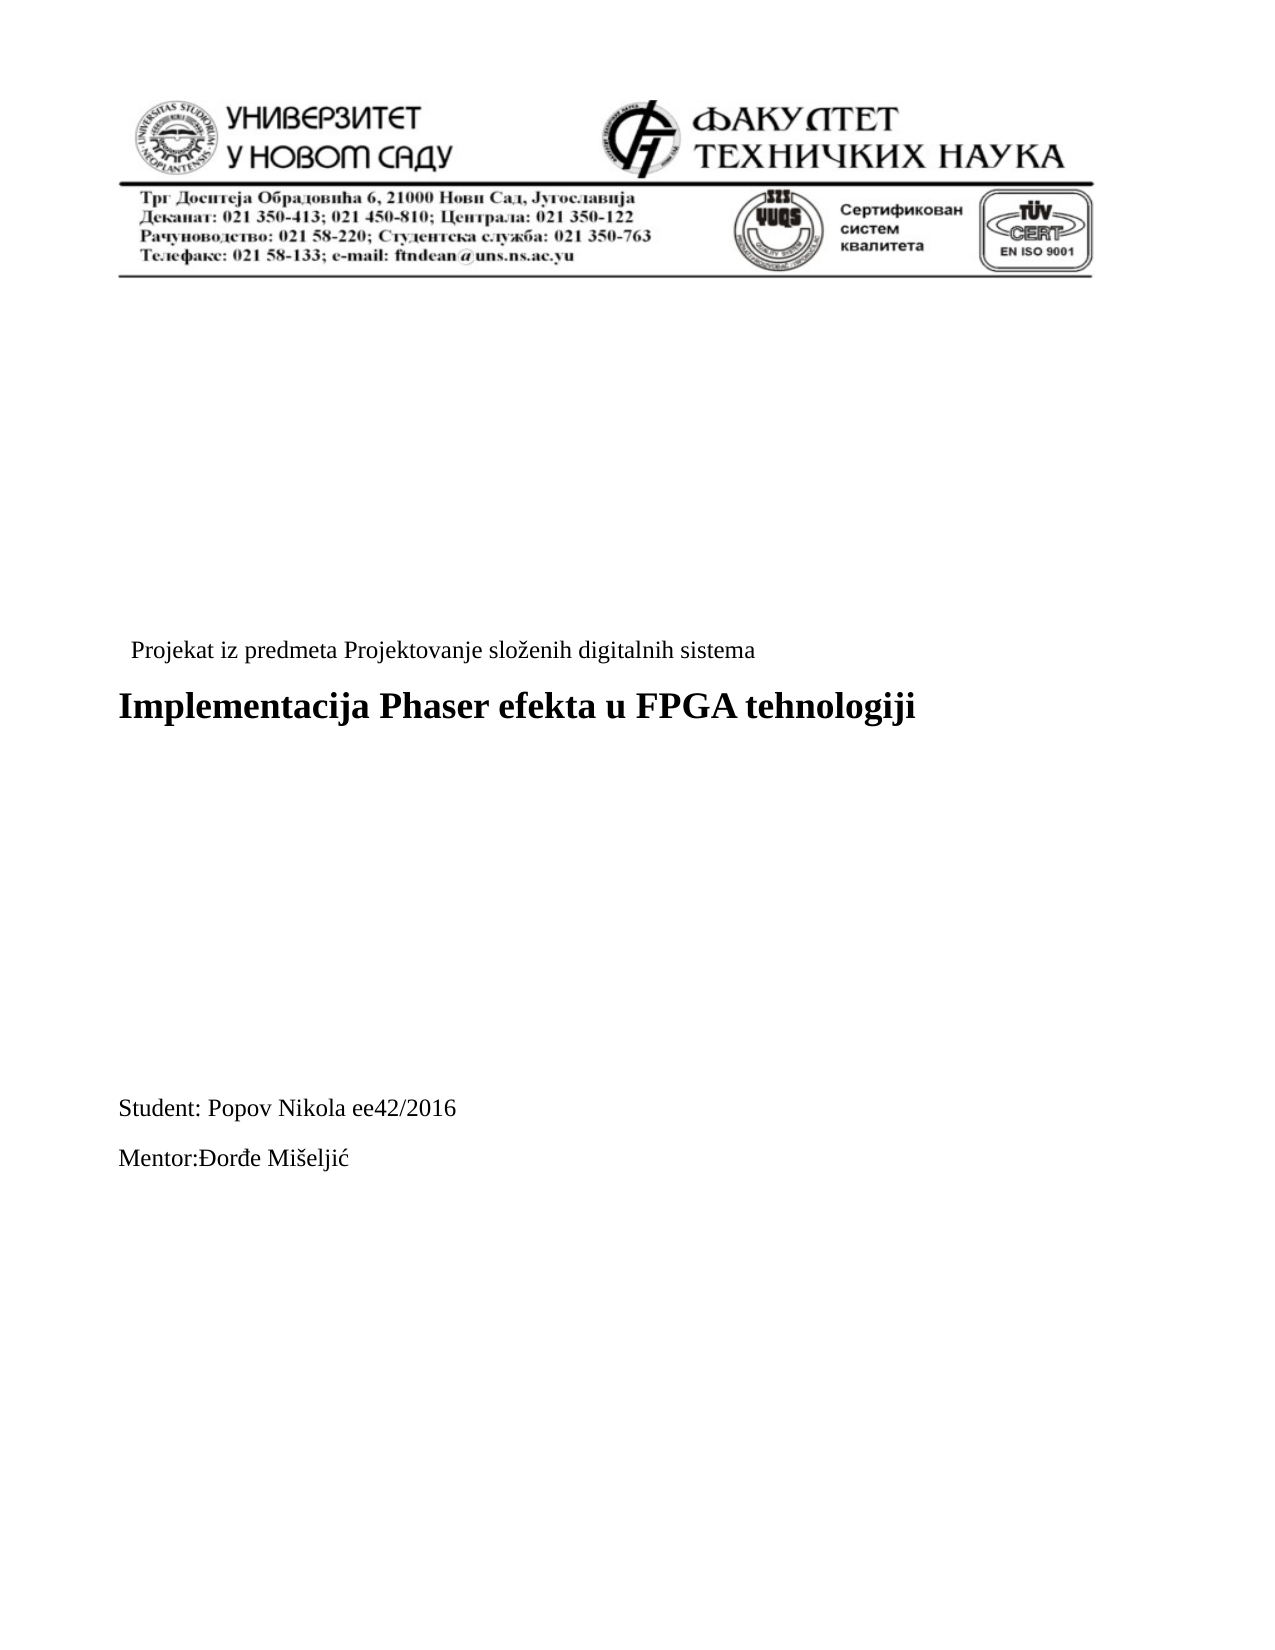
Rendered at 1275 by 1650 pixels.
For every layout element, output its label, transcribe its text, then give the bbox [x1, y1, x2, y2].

picture [118, 100, 1096, 279]
text Student: Popov Nikola ee42/2016 [118, 1093, 1157, 1122]
text Implementacija Phaser efekta u FPGA tehnologiji [118, 684, 1157, 727]
text Projekat iz predmeta Projektovanje složenih digitalnih sistema [118, 635, 1157, 663]
text Mentor:Đorđe Mišeljić [118, 1143, 1157, 1171]
